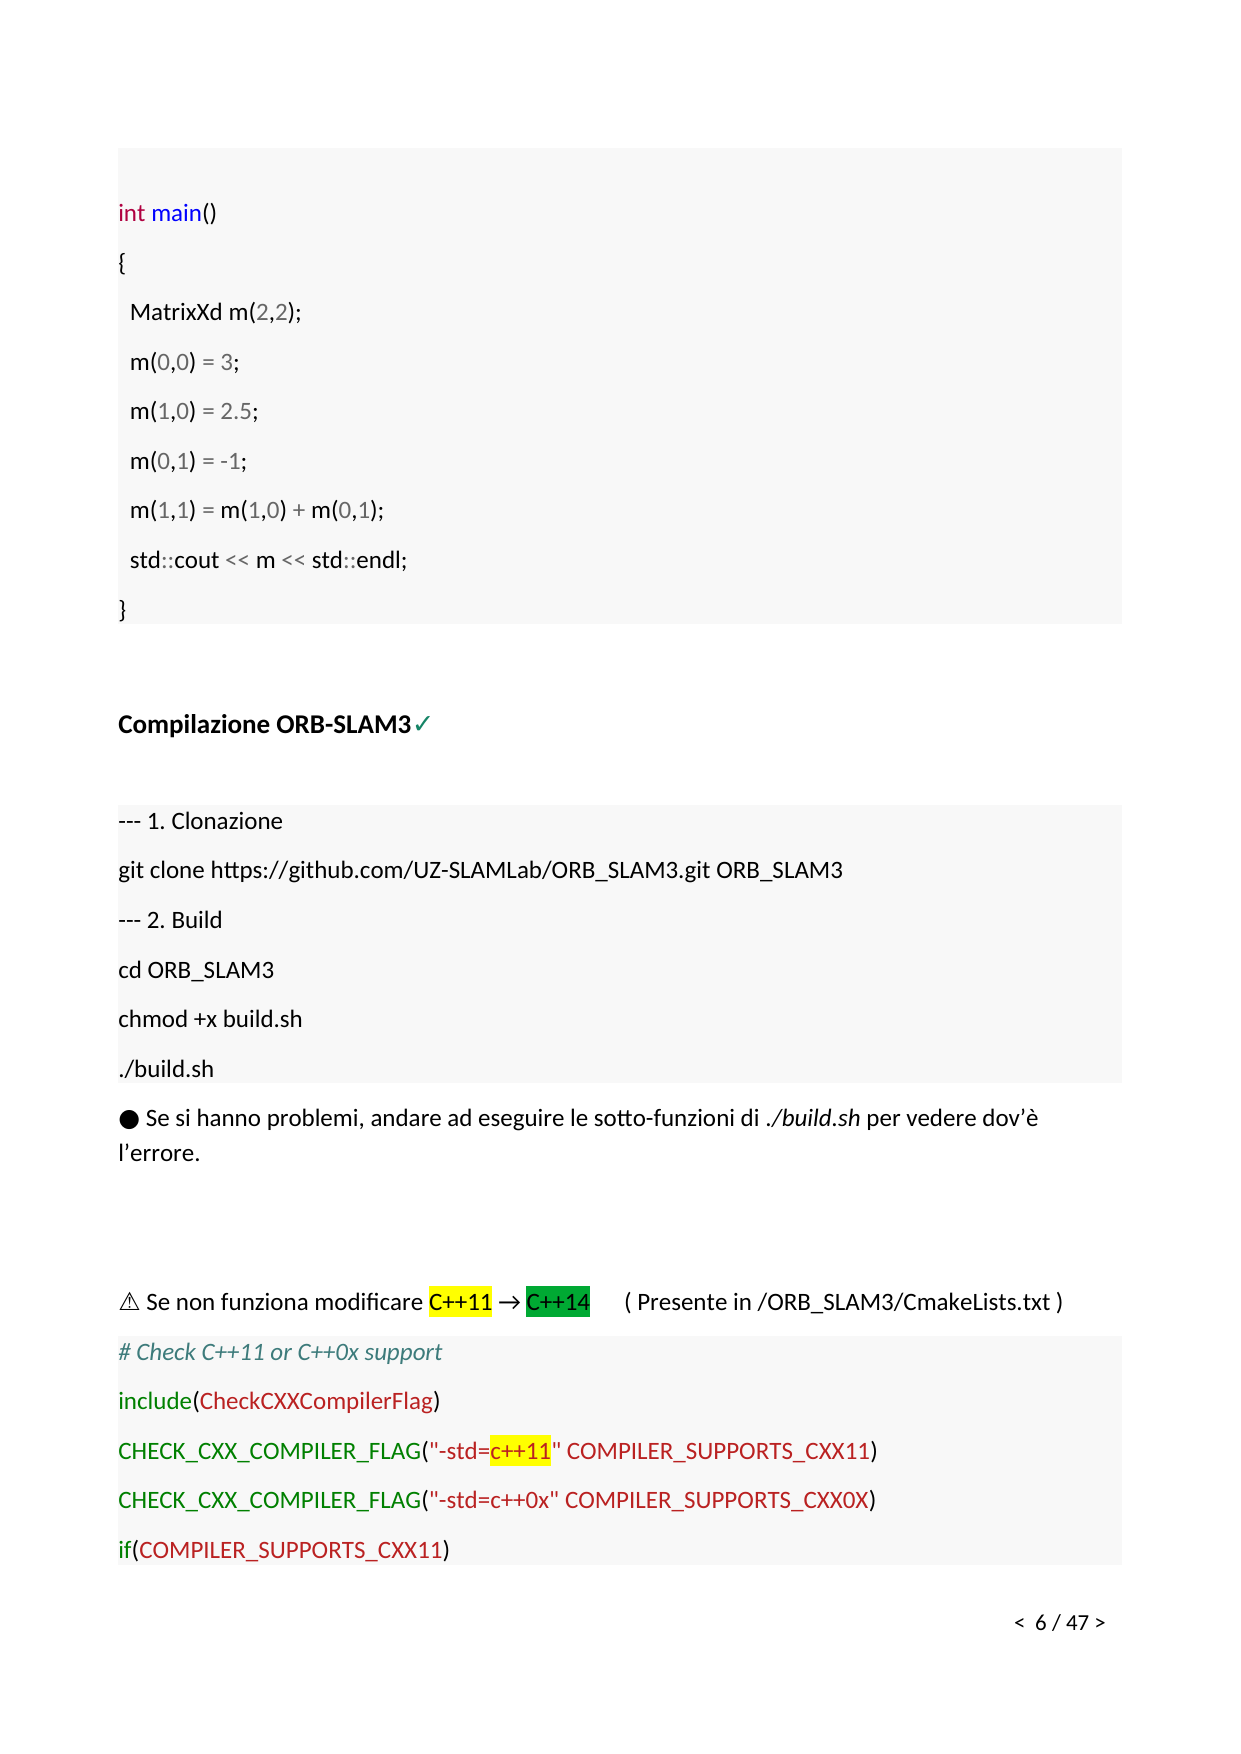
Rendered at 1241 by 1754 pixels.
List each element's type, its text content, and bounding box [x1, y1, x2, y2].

text m(0,1) = -1; [118, 445, 1122, 476]
text chmod +x build.sh [118, 1003, 1122, 1034]
text m(1,0) = 2.5; [118, 396, 1122, 426]
text m(0,0) = 3; [118, 346, 1122, 376]
text if(COMPILER_SUPPORTS_CXX11) [118, 1534, 1122, 1565]
text } [118, 594, 1122, 624]
text ⚠ Se non funziona modificare C++11 → C++14 ( Presente in /ORB_SLAM3/CmakeLists.txt ) [118, 1286, 1122, 1317]
text cd ORB_SLAM3 [118, 954, 1122, 984]
text --- 2. Build [118, 904, 1122, 935]
text CHECK_CXX_COMPILER_FLAG("-std=c++11" COMPILER_SUPPORTS_CXX11) [118, 1435, 1122, 1466]
text # Check C++11 or C++0x support [118, 1336, 1122, 1366]
text int main() [118, 197, 1122, 228]
text ● Se si hanno problemi, andare ad eseguire le sotto-funzioni di ./build.sh per vedere dov’è l’errore. [118, 1102, 1122, 1168]
text include(CheckCXXCompilerFlag) [118, 1385, 1122, 1416]
text ./build.sh [118, 1053, 1122, 1083]
subtitle Compilazione ORB-SLAM3✓ [118, 708, 1122, 741]
text CHECK_CXX_COMPILER_FLAG("-std=c++0x" COMPILER_SUPPORTS_CXX0X) [118, 1484, 1122, 1515]
text git clone https://github.com/UZ-SLAMLab/ORB_SLAM3.git ORB_SLAM3 [118, 854, 1122, 885]
text std::cout << m << std::endl; [118, 544, 1122, 575]
text MatrixXd m(2,2); [118, 296, 1122, 327]
text { [118, 247, 1122, 277]
text m(1,1) = m(1,0) + m(0,1); [118, 495, 1122, 525]
text --- 1. Clonazione [118, 805, 1122, 836]
